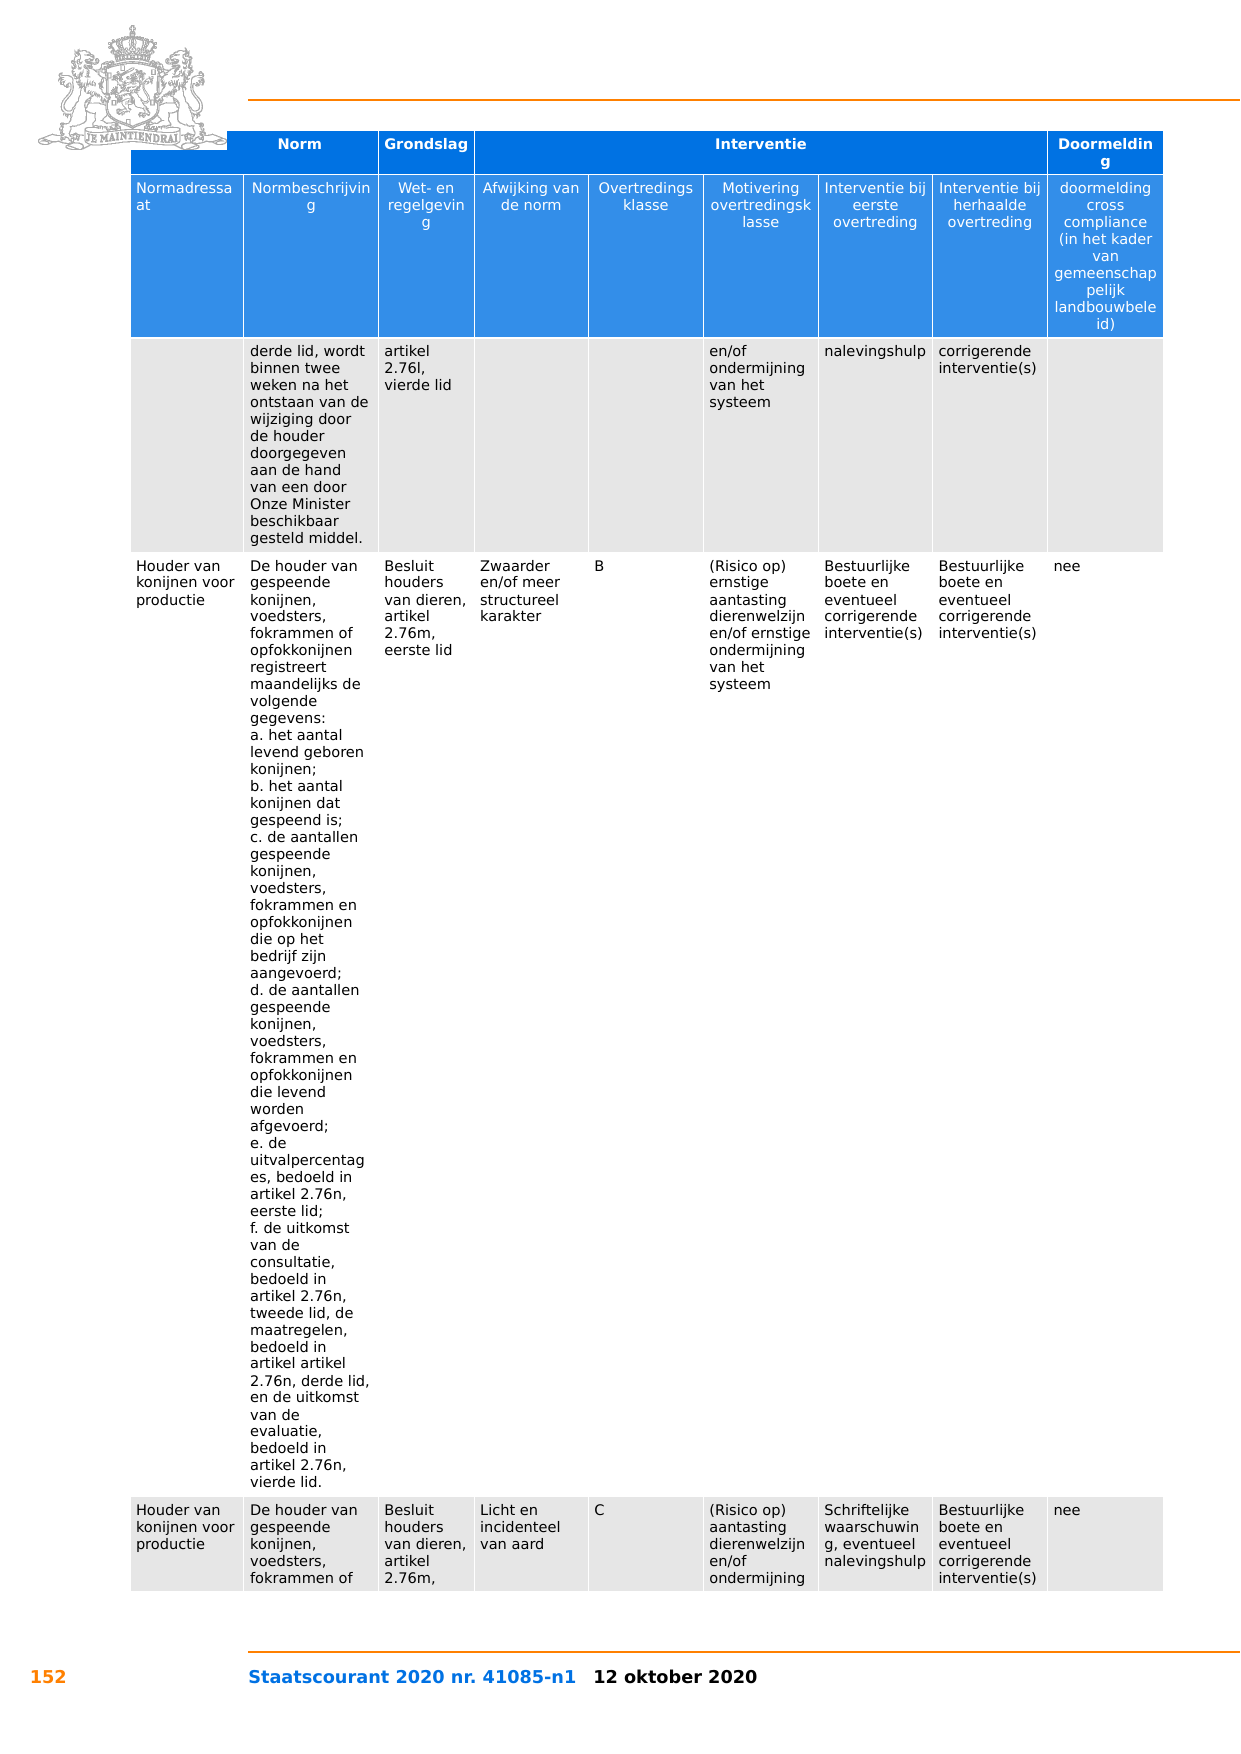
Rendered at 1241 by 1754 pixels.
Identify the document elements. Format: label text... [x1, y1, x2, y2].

table_cell Houder van konijnen voor productie [131, 553, 243, 1496]
table_cell (Risico op) ernstige aantasting dierenwelzijn en/of ernstige ondermijning van het systeem [704, 553, 818, 1496]
table_cell Wet- en regelgeving [379, 175, 474, 337]
table_cell B [589, 553, 703, 1496]
table_cell Normbeschrijving [244, 175, 378, 337]
table_cell Overtredingsklasse [589, 175, 703, 337]
table_cell [1048, 339, 1163, 552]
table_header Doormelding [1048, 131, 1163, 174]
table_cell derde lid, wordt binnen twee weken na het ontstaan van de wijziging door de houder doorgegeven aan de hand van een door Onze Minister beschikbaar gesteld middel. [244, 339, 378, 552]
table_cell nee [1048, 1497, 1163, 1591]
table_cell nalevingshulp [819, 339, 932, 552]
table_cell Houder van konijnen voor productie [131, 1497, 243, 1591]
table_cell De houder van gespeende konijnen, voedsters, fokrammen of [244, 1497, 378, 1591]
table_cell Normadressaat [131, 175, 243, 337]
picture [38, 25, 227, 150]
table_cell Interventie bij herhaalde overtreding [933, 175, 1047, 337]
table_cell [589, 339, 703, 552]
table_cell Zwaarder en/of meer structureel karakter [475, 553, 588, 1496]
table_cell nee [1048, 553, 1163, 1496]
table_header Grondslag [379, 131, 474, 174]
table_cell Interventie bij eerste overtreding [819, 175, 932, 337]
table_cell Bestuurlijke boete en eventueel corrigerende interventie(s) [819, 553, 932, 1496]
table_cell corrigerende interventie(s) [933, 339, 1047, 552]
table_cell Bestuurlijke boete en eventueel corrigerende interventie(s) [933, 1497, 1047, 1591]
table_cell [475, 339, 588, 552]
table_cell C [589, 1497, 703, 1591]
table_cell Besluit houders van dieren, artikel 2.76m, eerste lid [379, 553, 474, 1496]
table_cell Bestuurlijke boete en eventueel corrigerende interventie(s) [933, 553, 1047, 1496]
table_cell Besluit houders van dieren, artikel 2.76m, [379, 1497, 474, 1591]
table_cell Licht en incidenteel van aard [475, 1497, 588, 1591]
table_cell artikel 2.76l, vierde lid [379, 339, 474, 552]
table_cell De houder van gespeende konijnen, voedsters, fokrammen of opfokkonijnen registreert maandelijks de volgende gegevens: a. het aantal levend geboren konijnen; b. het aantal konijnen dat gespeend is; c. de aantallen gespeende konijnen, voedsters, fokrammen en opfokkonijnen die op het bedrijf zijn aangevoerd; d. de aantallen gespeende konijnen, voedsters, fokrammen en opfokkonijnen die levend worden afgevoerd; e. de uitvalpercentages, bedoeld in artikel 2.76n, eerste lid; f. de uitkomst van de consultatie, bedoeld in artikel 2.76n, tweede lid, de maatregelen, bedoeld in artikel artikel 2.76n, derde lid, en de uitkomst van de evaluatie, bedoeld in artikel 2.76n, vierde lid. [244, 553, 378, 1496]
table_cell Schriftelijke waarschuwing, eventueel nalevingshulp [819, 1497, 932, 1591]
table_header Norm [131, 131, 378, 174]
table_cell doormelding cross compliance (in het kader van gemeenschappelijk landbouwbeleid) [1048, 175, 1163, 337]
table_cell Afwijking van de norm [475, 175, 588, 337]
table_header Interventie [475, 131, 1047, 174]
table_cell Motivering overtredingsklasse [704, 175, 818, 337]
table_cell (Risico op) aantasting dierenwelzijn en/of ondermijning [704, 1497, 818, 1591]
table_cell en/of ondermijning van het systeem [704, 339, 818, 552]
table_cell [131, 339, 243, 552]
